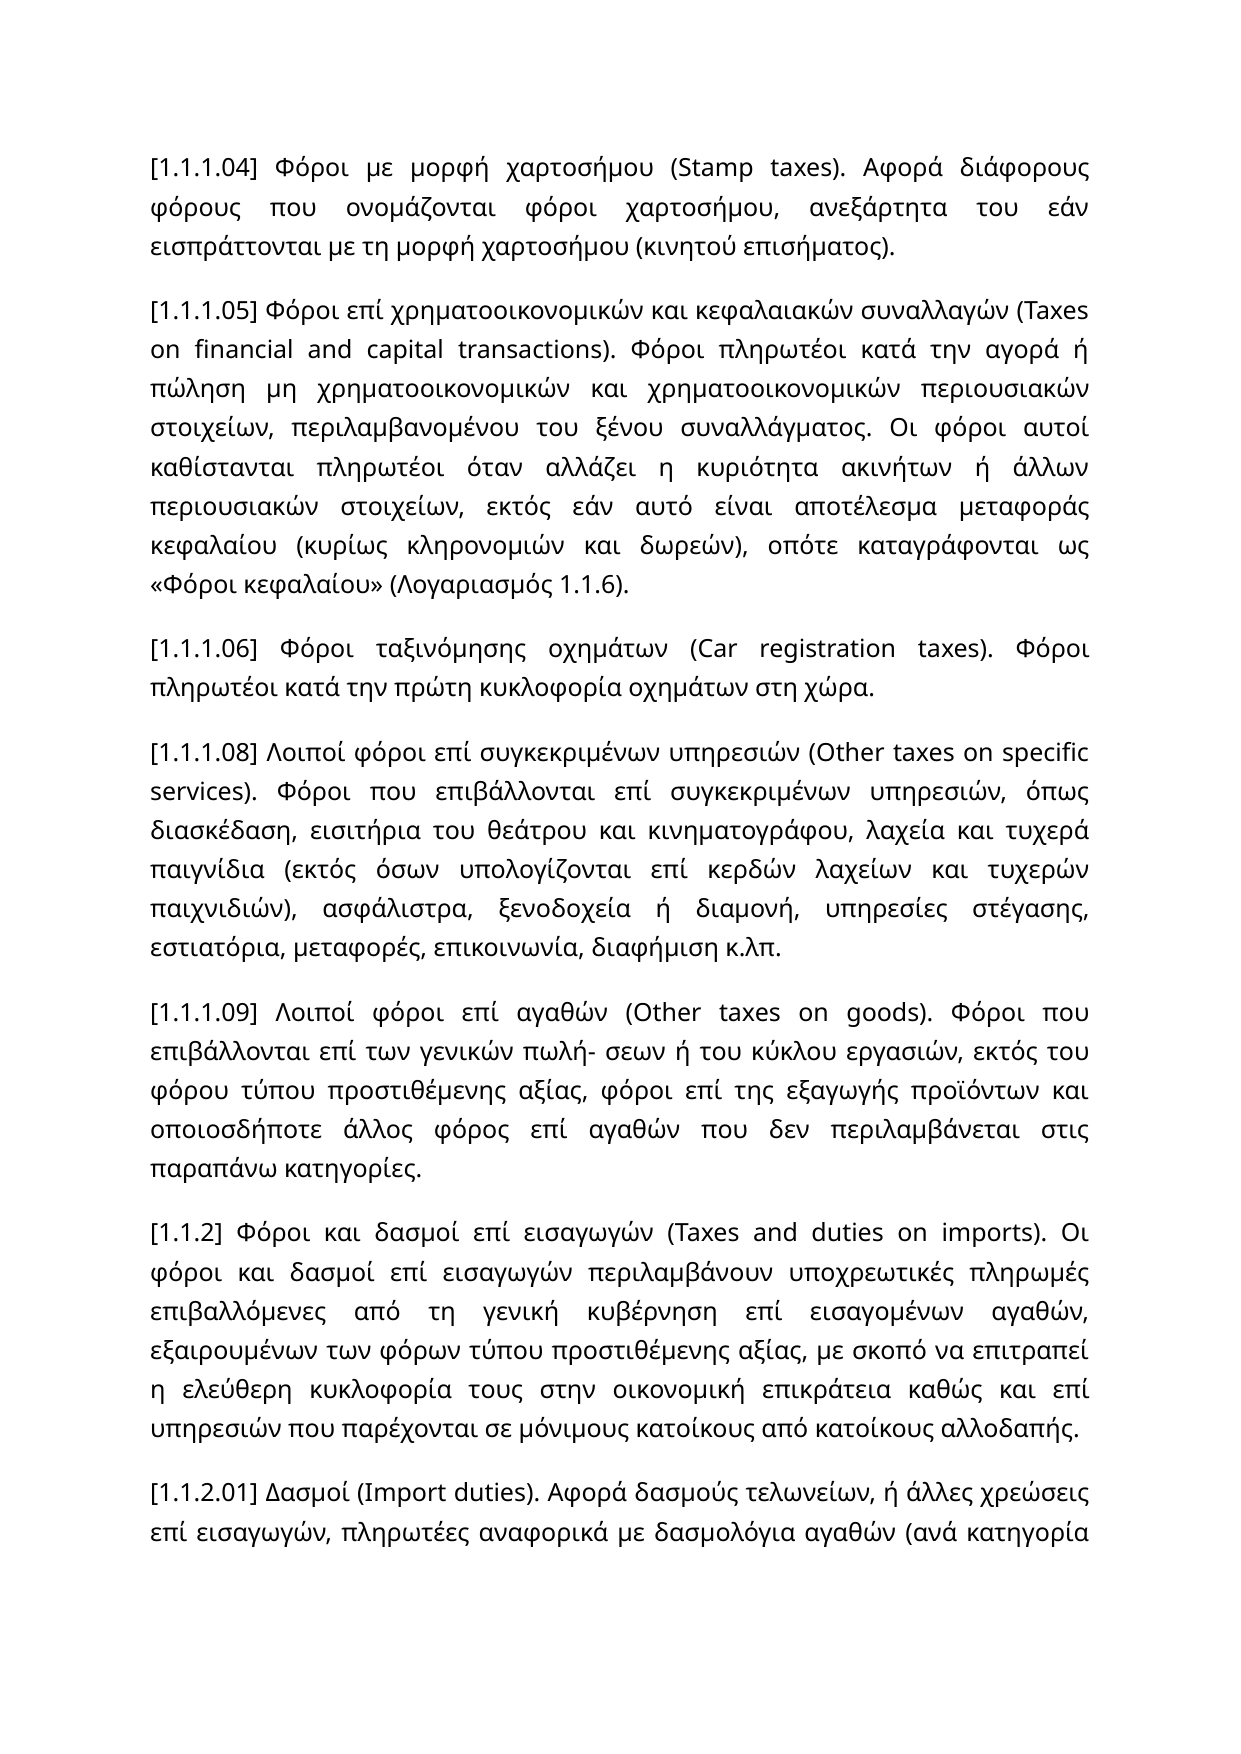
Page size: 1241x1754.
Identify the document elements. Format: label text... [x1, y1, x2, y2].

text [1.1.2] Φόροι και δασμοί επί εισαγωγών (Taxes and duties on imports). Οι φόροι και δασμοί επί εισαγωγών περιλαμβάνουν υποχρεωτικές πληρωμές επιβαλλόμενες από τη γενική κυβέρνηση επί εισαγομένων αγαθών, εξαιρουμένων των φόρων τύπου προστιθέμενης αξίας, με σκοπό να επιτραπεί η ελεύθερη κυκλοφορία τους στην οικονομική επικράτεια καθώς και επί υπηρεσιών που παρέχονται σε μόνιμους κατοίκους από κατοίκους αλλοδαπής. [150, 1215, 1090, 1445]
text [1.1.1.09] Λοιποί φόροι επί αγαθών (Other taxes on goods). Φόροι που επιβάλλονται επί των γενικών πωλή- σεων ή του κύκλου εργασιών, εκτός του φόρου τύπου προστιθέμενης αξίας, φόροι επί της εξαγωγής προϊόντων και οποιοσδήποτε άλλος φόρος επί αγαθών που δεν περιλαμβάνεται στις παραπάνω κατηγορίες. [150, 994, 1090, 1185]
text [1.1.1.06] Φόροι ταξινόμησης οχημάτων (Car registration taxes). Φόροι πληρωτέοι κατά την πρώτη κυκλοφορία οχημάτων στη χώρα. [150, 631, 1090, 704]
text [1.1.1.08] Λοιποί φόροι επί συγκεκριμένων υπηρεσιών (Other taxes on specific services). Φόροι που επιβάλλονται επί συγκεκριμένων υπηρεσιών, όπως διασκέδαση, εισιτήρια του θεάτρου και κινηματογράφου, λαχεία και τυχερά παιγνίδια (εκτός όσων υπολογίζονται επί κερδών λαχείων και τυχερών παιχνιδιών), ασφάλιστρα, ξενοδοχεία ή διαμονή, υπηρεσίες στέγασης, εστιατόρια, μεταφορές, επικοινωνία, διαφήμιση κ.λπ. [150, 734, 1090, 964]
text [1.1.1.05] Φόροι επί χρηματοοικονομικών και κεφαλαιακών συναλλαγών (Taxes on financial and capital transactions). Φόροι πληρωτέοι κατά την αγορά ή πώληση μη χρηματοοικονομικών και χρηματοοικονομικών περιουσιακών στοιχείων, περιλαμβανομένου του ξένου συναλλάγματος. Οι φόροι αυτοί καθίστανται πληρωτέοι όταν αλλάζει η κυριότητα ακινήτων ή άλλων περιουσιακών στοιχείων, εκτός εάν αυτό είναι αποτέλεσμα μεταφοράς κεφαλαίου (κυρίως κληρονομιών και δωρεών), οπότε καταγράφονται ως «Φόροι κεφαλαίου» (Λογαριασμός 1.1.6). [150, 292, 1090, 601]
text [1.1.2.01] Δασμοί (Import duties). Αφορά δασμούς τελωνείων, ή άλλες χρεώσεις επί εισαγωγών, πληρωτέες αναφορικά με δασμολόγια αγαθών (ανά κατηγορία [150, 1475, 1090, 1548]
text [1.1.1.04] Φόροι με μορφή χαρτοσήμου (Stamp taxes). Αφορά διάφορους φόρους που ονομάζονται φόροι χαρτοσήμου, ανεξάρτητα του εάν εισπράττονται με τη μορφή χαρτοσήμου (κινητού επισήματος). [150, 150, 1090, 262]
